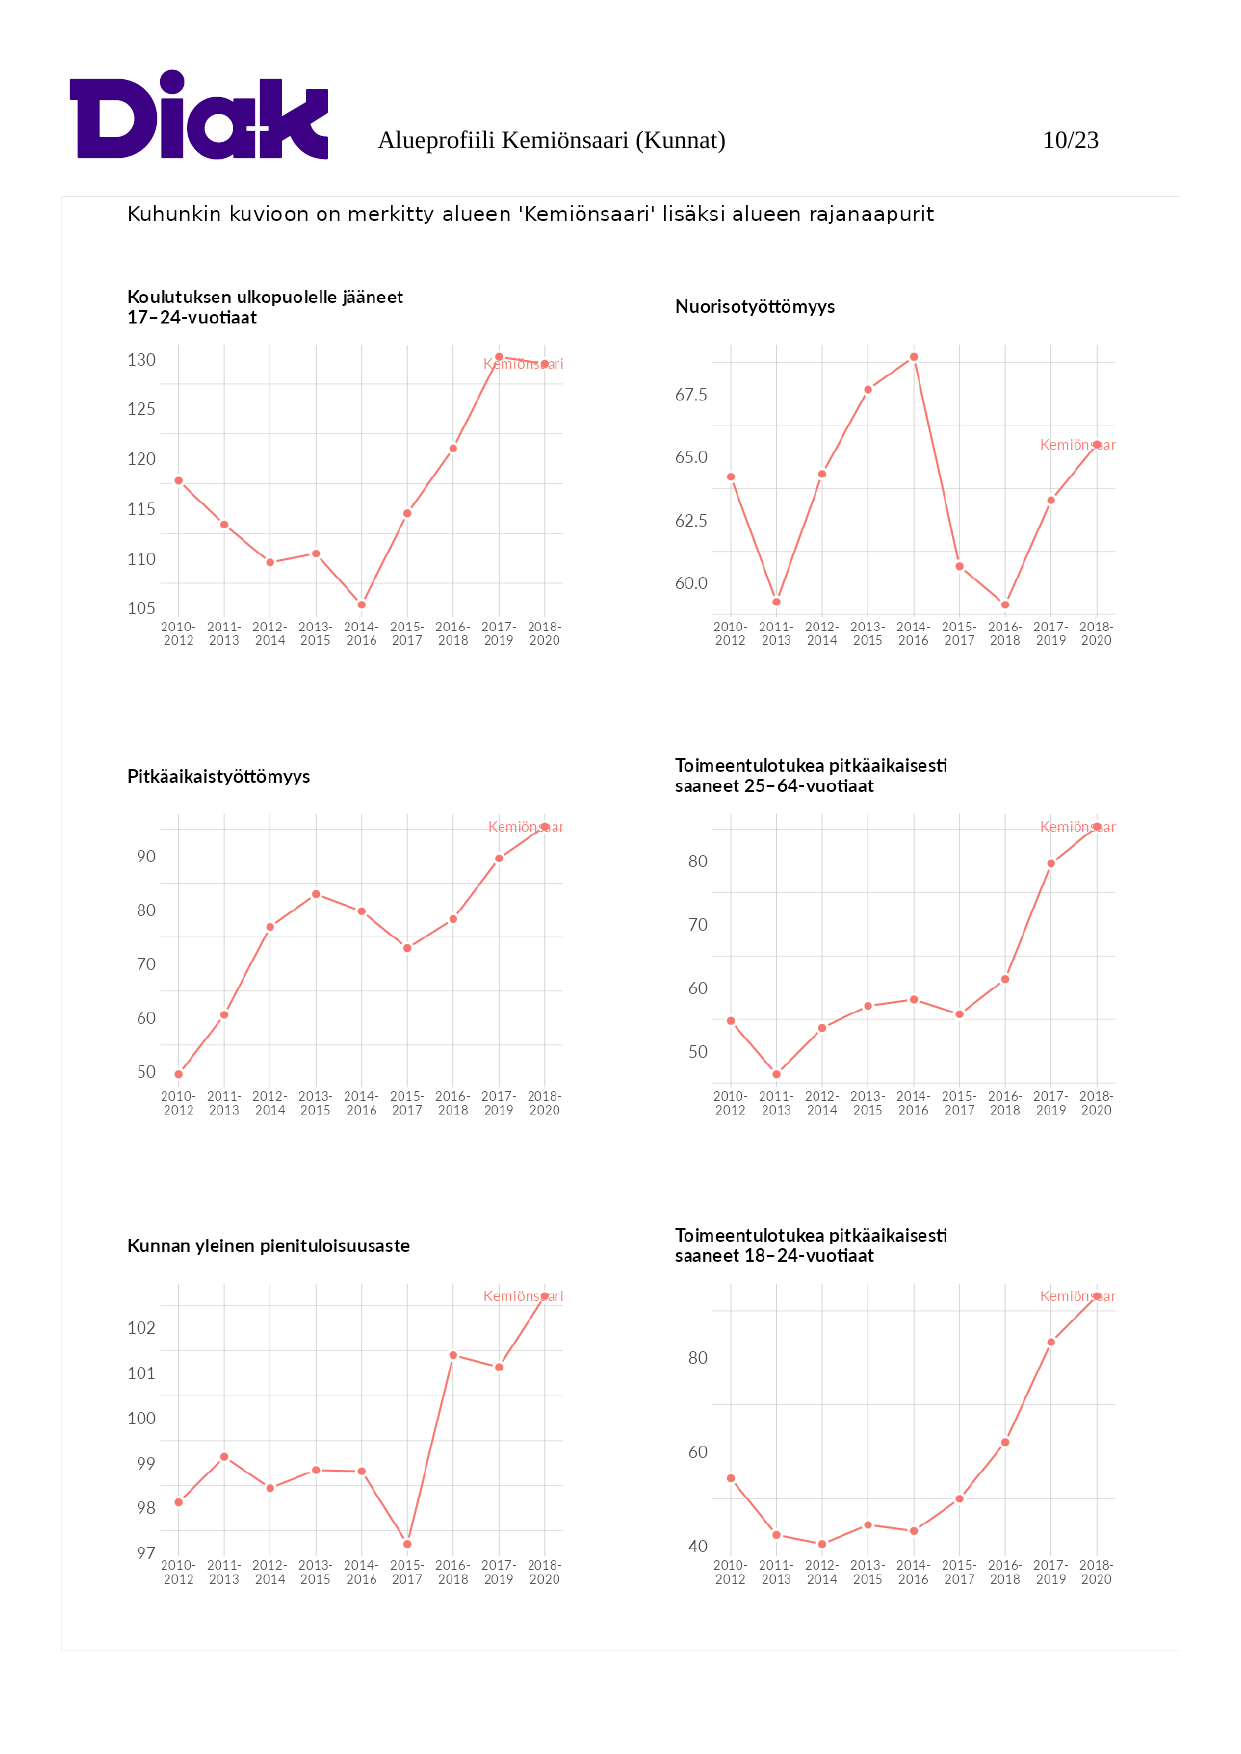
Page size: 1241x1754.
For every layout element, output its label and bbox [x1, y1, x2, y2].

picture [61, 196, 1179, 1651]
